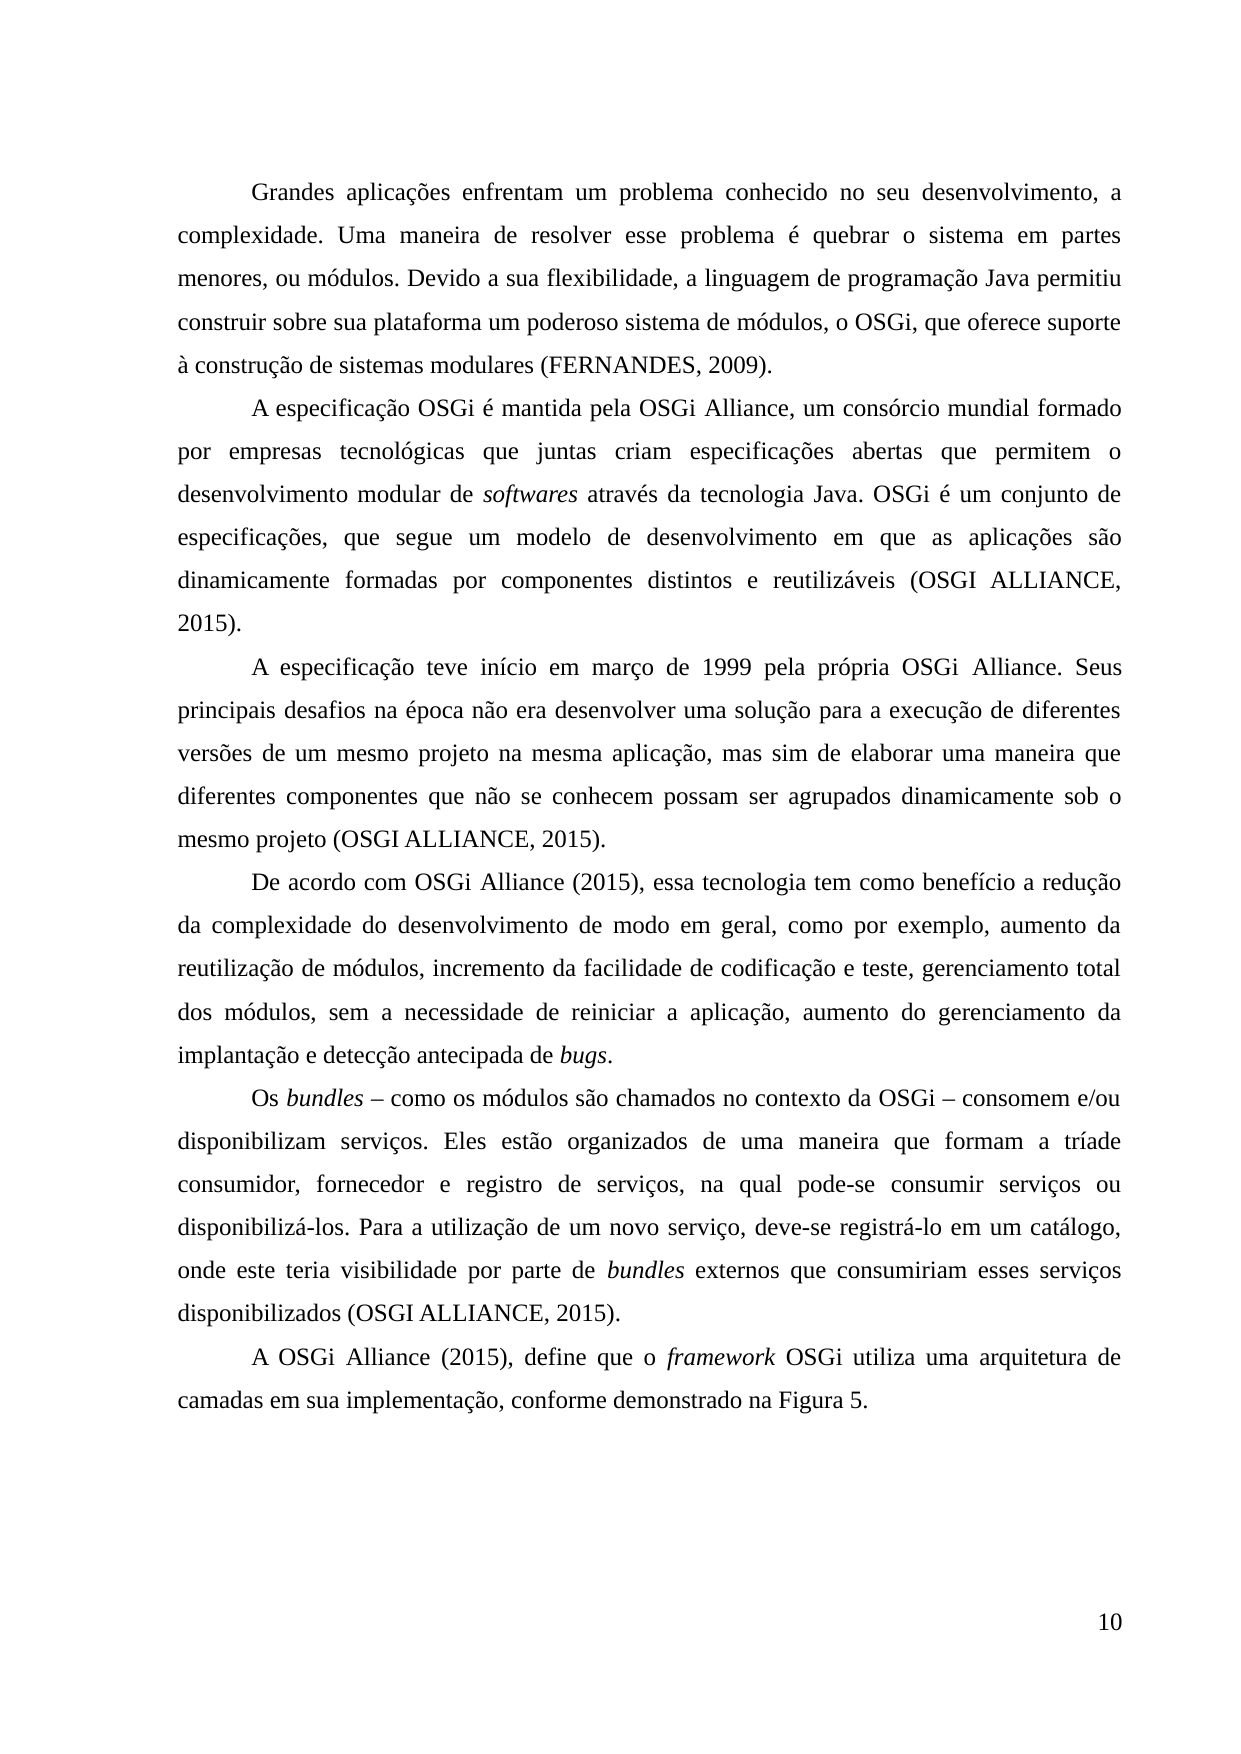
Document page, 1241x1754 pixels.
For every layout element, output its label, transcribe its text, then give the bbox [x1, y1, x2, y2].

text A OSGi Alliance (2015), define que o framework OSGi utiliza uma arquitetura de camadas em sua implementação, conforme demonstrado na Figura 5. [177, 1342, 1122, 1413]
text De acordo com OSGi Alliance (2015), essa tecnologia tem como benefício a redução da complexidade do desenvolvimento de modo em geral, como por exemplo, aumento da reutilização de módulos, incremento da facilidade de codificação e teste, gerenciamento total dos módulos, sem a necessidade de reiniciar a aplicação, aumento do gerenciamento da implantação e detecção antecipada de bugs. [177, 867, 1122, 1068]
text A especificação OSGi é mantida pela OSGi Alliance, um consórcio mundial formado por empresas tecnológicas que juntas criam especificações abertas que permitem o desenvolvimento modular de softwares através da tecnologia Java. OSGi é um conjunto de especificações, que segue um modelo de desenvolvimento em que as aplicações são dinamicamente formadas por componentes distintos e reutilizáveis (OSGI ALLIANCE, 2015). [177, 393, 1122, 637]
text Grandes aplicações enfrentam um problema conhecido no seu desenvolvimento, a complexidade. Uma maneira de resolver esse problema é quebrar o sistema em partes menores, ou módulos. Devido a sua flexibilidade, a linguagem de programação Java permitiu construir sobre sua plataforma um poderoso sistema de módulos, o OSGi, que oferece suporte à construção de sistemas modulares (FERNANDES, 2009). [177, 177, 1122, 378]
text Os bundles – como os módulos são chamados no contexto da OSGi – consomem e/ou disponibilizam serviços. Eles estão organizados de uma maneira que formam a tríade consumidor, fornecedor e registro de serviços, na qual pode-se consumir serviços ou disponibilizá-los. Para a utilização de um novo serviço, deve-se registrá-lo em um catálogo, onde este teria visibilidade por parte de bundles externos que consumiriam esses serviços disponibilizados (OSGI ALLIANCE, 2015). [177, 1083, 1122, 1327]
text A especificação teve início em março de 1999 pela própria OSGi Alliance. Seus principais desafios na época não era desenvolver uma solução para a execução de diferentes versões de um mesmo projeto na mesma aplicação, mas sim de elaborar uma maneira que diferentes componentes que não se conhecem possam ser agrupados dinamicamente sob o mesmo projeto (OSGI ALLIANCE, 2015). [177, 652, 1122, 853]
